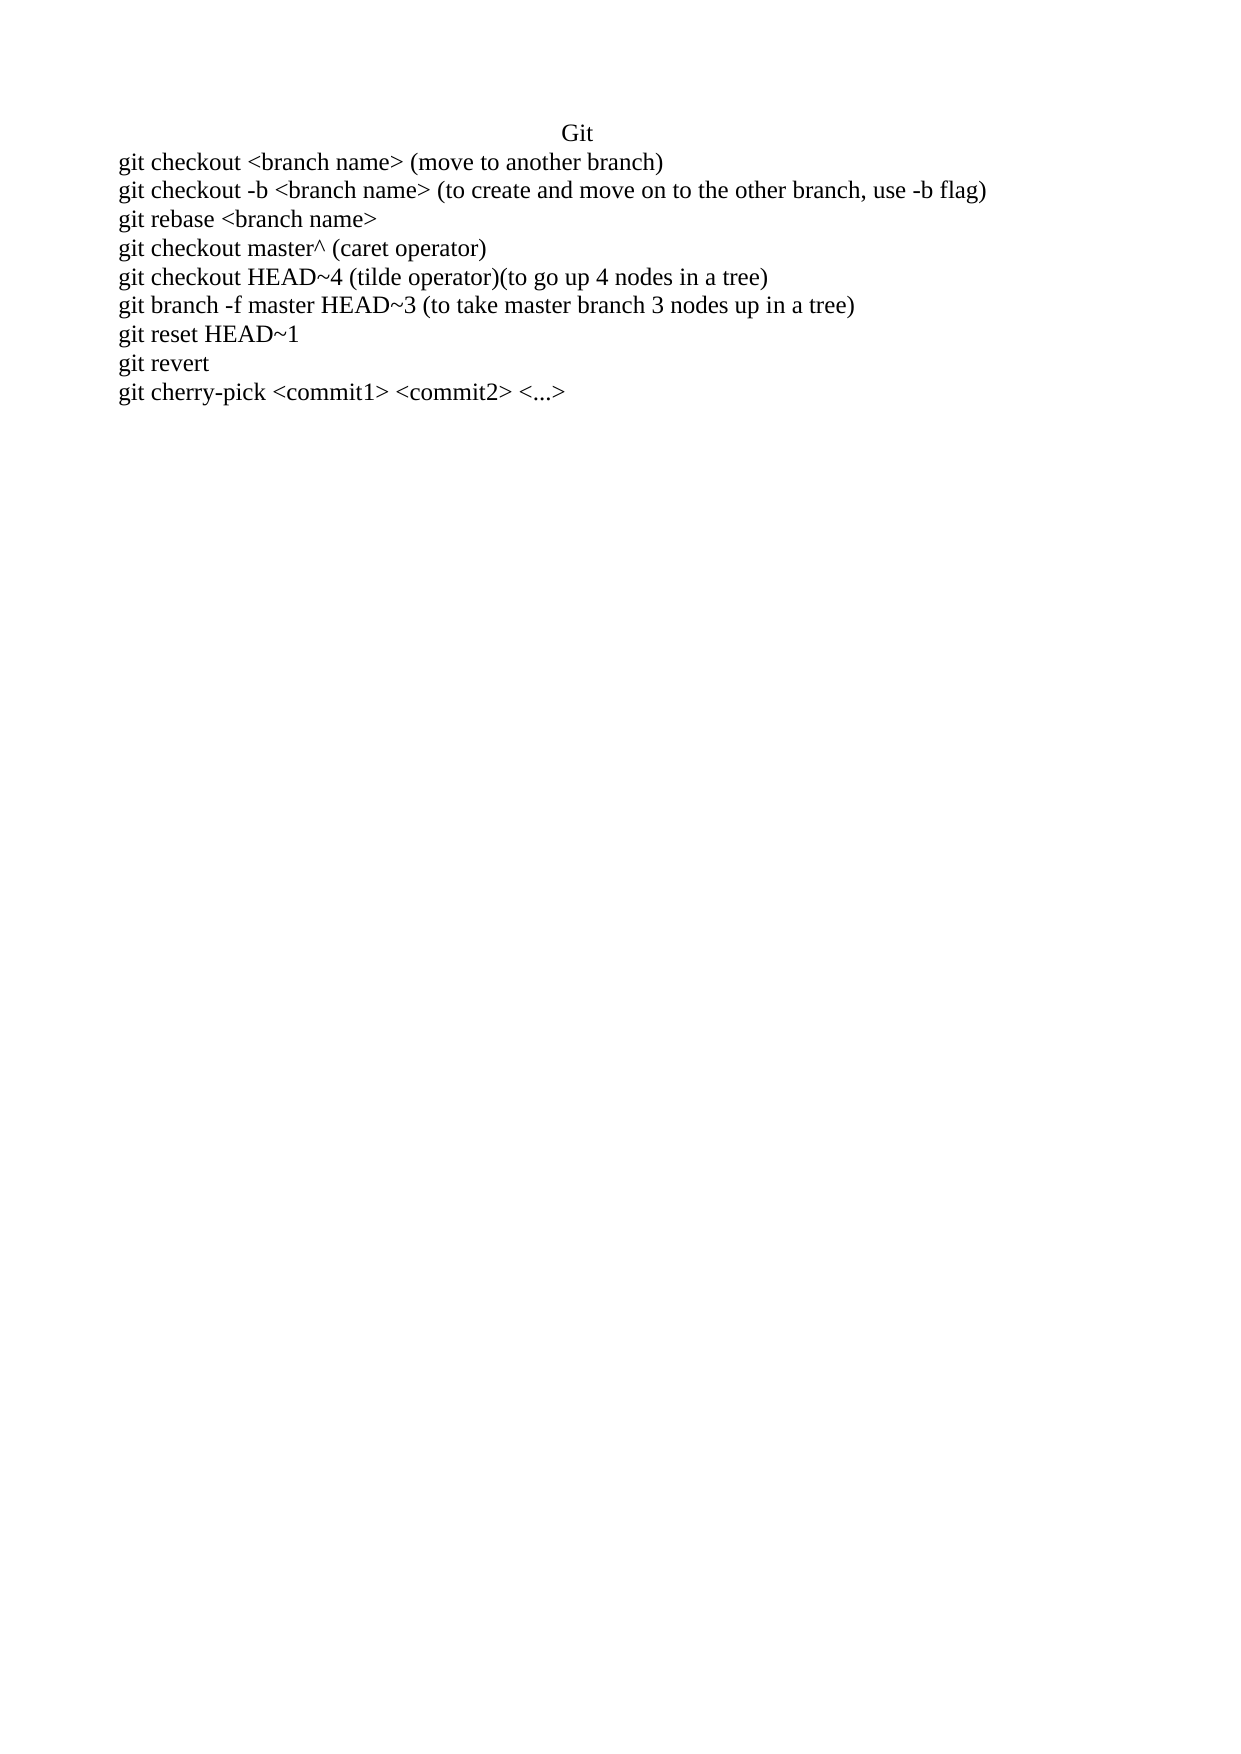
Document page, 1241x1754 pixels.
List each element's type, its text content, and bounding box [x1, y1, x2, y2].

text git checkout <branch name> (move to another branch) [118, 147, 1122, 176]
text git checkout master^ (caret operator) [118, 233, 1122, 262]
text git checkout HEAD~4 (tilde operator)(to go up 4 nodes in a tree) [118, 262, 1122, 291]
text git branch -f master HEAD~3 (to take master branch 3 nodes up in a tree) [118, 291, 1122, 319]
text git checkout -b <branch name> (to create and move on to the other branch, use -b flag) [118, 176, 1122, 204]
text git cherry-pick <commit1> <commit2> <...> [118, 377, 1122, 406]
text Git [118, 118, 1122, 147]
text git revert [118, 348, 1122, 377]
text git reset HEAD~1 [118, 319, 1122, 348]
text git rebase <branch name> [118, 204, 1122, 233]
